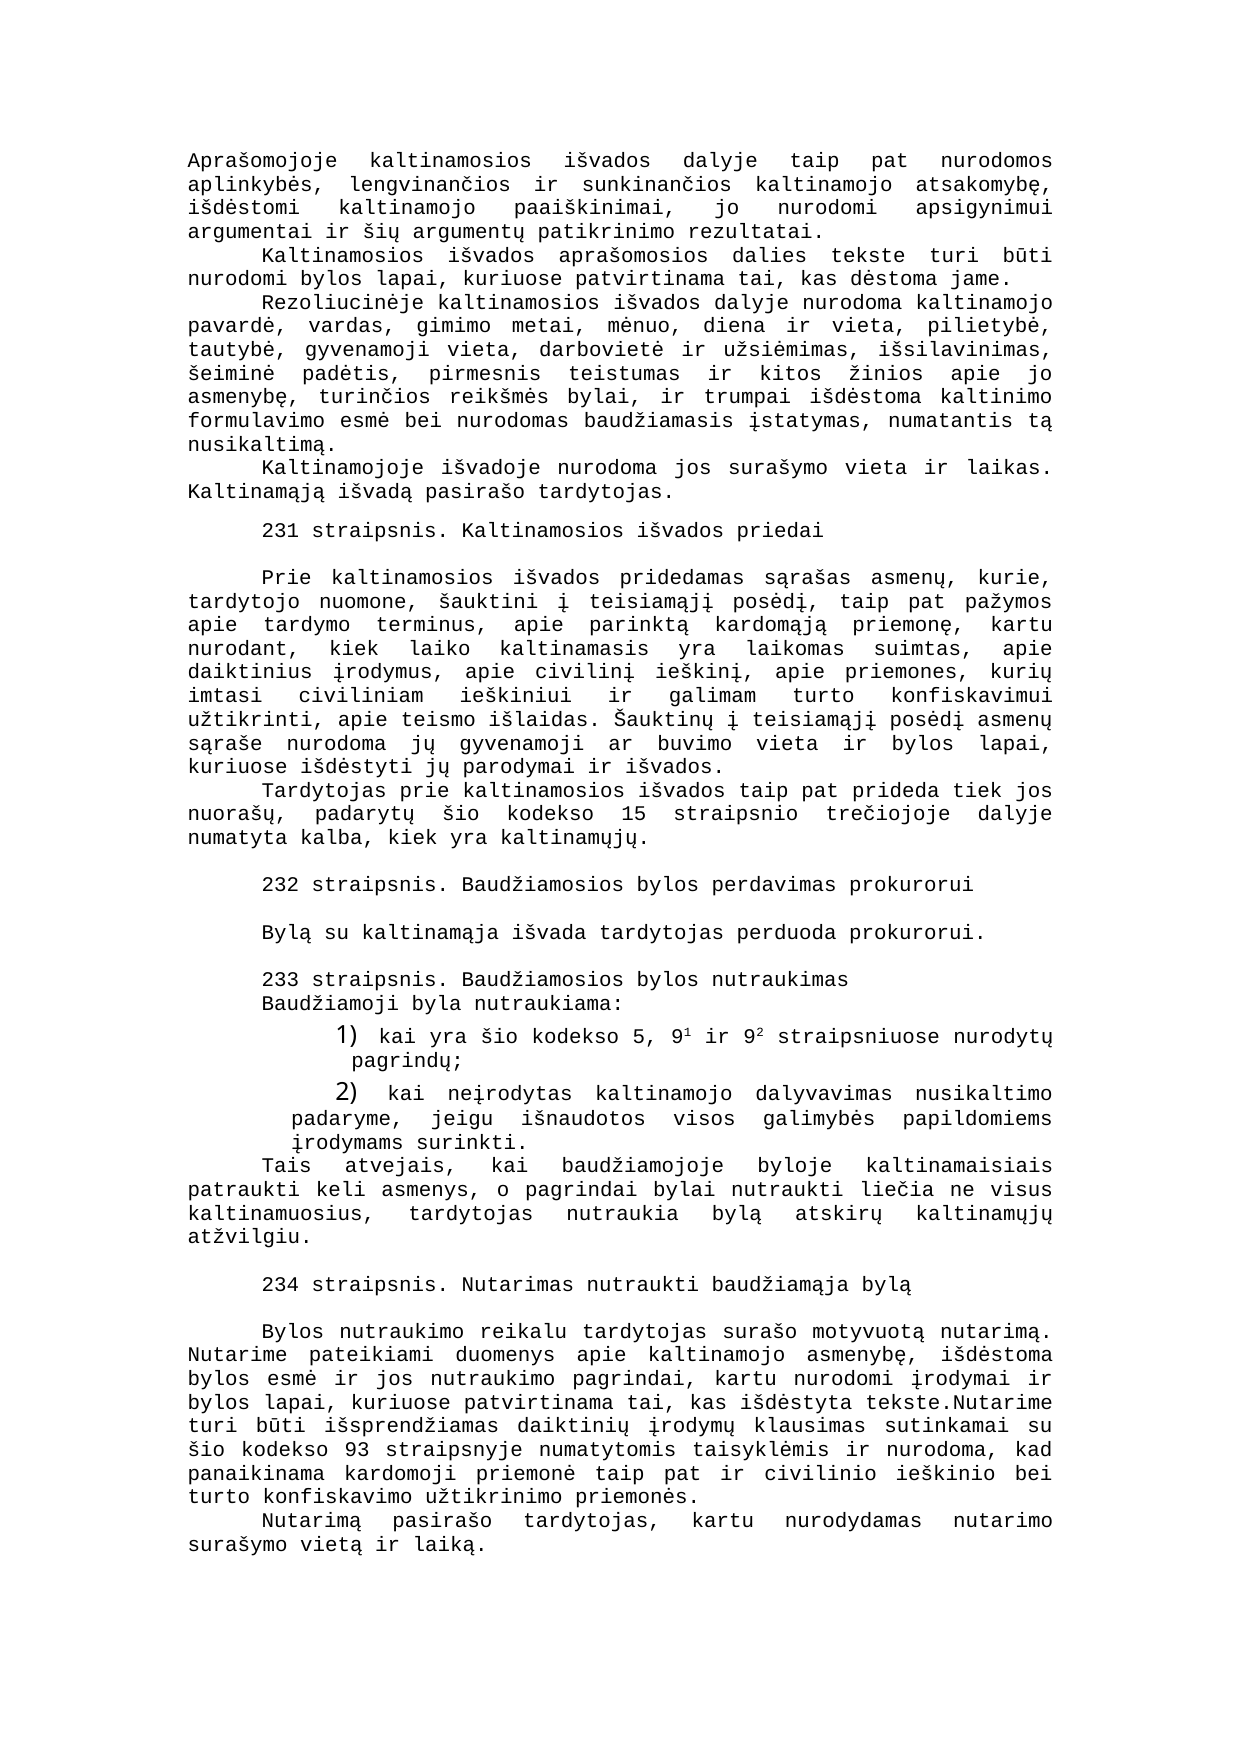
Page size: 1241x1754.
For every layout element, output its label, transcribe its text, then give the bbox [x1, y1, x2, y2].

text 231 straipsnis. Kaltinamosios išvados priedai [187, 520, 1053, 543]
text 234 straipsnis. Nutarimas nutraukti baudžiamąja bylą [187, 1273, 1053, 1297]
text Baudžiamoji byla nutraukiama: [217, 993, 1053, 1016]
text Aprašomojoje kaltinamosios išvados dalyje taip pat nurodomos aplinkybės, lengvinančios ir sunkinančios kaltinamojo atsakomybę, išdėstomi kaltinamojo paaiškinimai, jo nurodomi apsigynimui argumentai ir šių argumentų patikrinimo rezultatai. [187, 150, 1053, 244]
list kai yra šio kodekso 5, 91 ir 92 straipsniuose nurodytų pagrindų; [322, 1016, 1053, 1074]
text Tais atvejais, kai baudžiamojoje byloje kaltinamaisiais patraukti keli asmenys, o pagrindai bylai nutraukti liečia ne visus kaltinamuosius, tardytojas nutraukia bylą atskirų kaltinamųjų atžvilgiu. [187, 1155, 1053, 1250]
text Kaltinamojoje išvadoje nurodoma jos surašymo vieta ir laikas. Kaltinamąją išvadą pasirašo tardytojas. [187, 457, 1053, 505]
text Nutarimą pasirašo tardytojas, kartu nurodydamas nutarimo surašymo vietą ir laiką. [187, 1510, 1053, 1557]
list kai neįrodytas kaltinamojo dalyvavimas nusikaltimo padaryme, jeigu išnaudotos visos galimybės papildomiems įrodymams surinkti. [261, 1074, 1053, 1155]
text Kaltinamosios išvados aprašomosios dalies tekste turi būti nurodomi bylos lapai, kuriuose patvirtinama tai, kas dėstoma jame. [187, 244, 1053, 292]
text 232 straipsnis. Baudžiamosios bylos perdavimas prokurorui [261, 874, 1053, 898]
text Prie kaltinamosios išvados pridedamas sąrašas asmenų, kurie, tardytojo nuomone, šauktini į teisiamąjį posėdį, taip pat pažymos apie tardymo terminus, apie parinktą kardomąją priemonę, kartu nurodant, kiek laiko kaltinamasis yra laikomas suimtas, apie daiktinius įrodymus, apie civilinį ieškinį, apie priemones, kurių imtasi civiliniam ieškiniui ir galimam turto konfiskavimui užtikrinti, apie teismo išlaidas. Šauktinų į teisiamąjį posėdį asmenų sąraše nurodoma jų gyvenamoji ar buvimo vieta ir bylos lapai, kuriuose išdėstyti jų parodymai ir išvados. [187, 567, 1053, 780]
text Bylos nutraukimo reikalu tardytojas surašo motyvuotą nutarimą. Nutarime pateikiami duomenys apie kaltinamojo asmenybę, išdėstoma bylos esmė ir jos nutraukimo pagrindai, kartu nurodomi įrodymai ir bylos lapai, kuriuose patvirtinama tai, kas išdėstyta tekste.Nutarime turi būti išsprendžiamas daiktinių įrodymų klausimas sutinkamai su šio kodekso 93 straipsnyje numatytomis taisyklėmis ir nurodoma, kad panaikinama kardomoji priemonė taip pat ir civilinio ieškinio bei turto konfiskavimo užtikrinimo priemonės. [187, 1321, 1053, 1510]
text Bylą su kaltinamąja išvada tardytojas perduoda prokurorui. [187, 922, 1053, 945]
text 233 straipsnis. Baudžiamosios bylos nutraukimas [217, 969, 1053, 993]
text Tardytojas prie kaltinamosios išvados taip pat prideda tiek jos nuorašų, padarytų šio kodekso 15 straipsnio trečiojoje dalyje numatyta kalba, kiek yra kaltinamųjų. [187, 780, 1053, 851]
text Rezoliucinėje kaltinamosios išvados dalyje nurodoma kaltinamojo pavardė, vardas, gimimo metai, mėnuo, diena ir vieta, pilietybė, tautybė, gyvenamoji vieta, darbovietė ir užsiėmimas, išsilavinimas, šeiminė padėtis, pirmesnis teistumas ir kitos žinios apie jo asmenybę, turinčios reikšmės bylai, ir trumpai išdėstoma kaltinimo formulavimo esmė bei nurodomas baudžiamasis įstatymas, numatantis tą nusikaltimą. [187, 292, 1053, 457]
